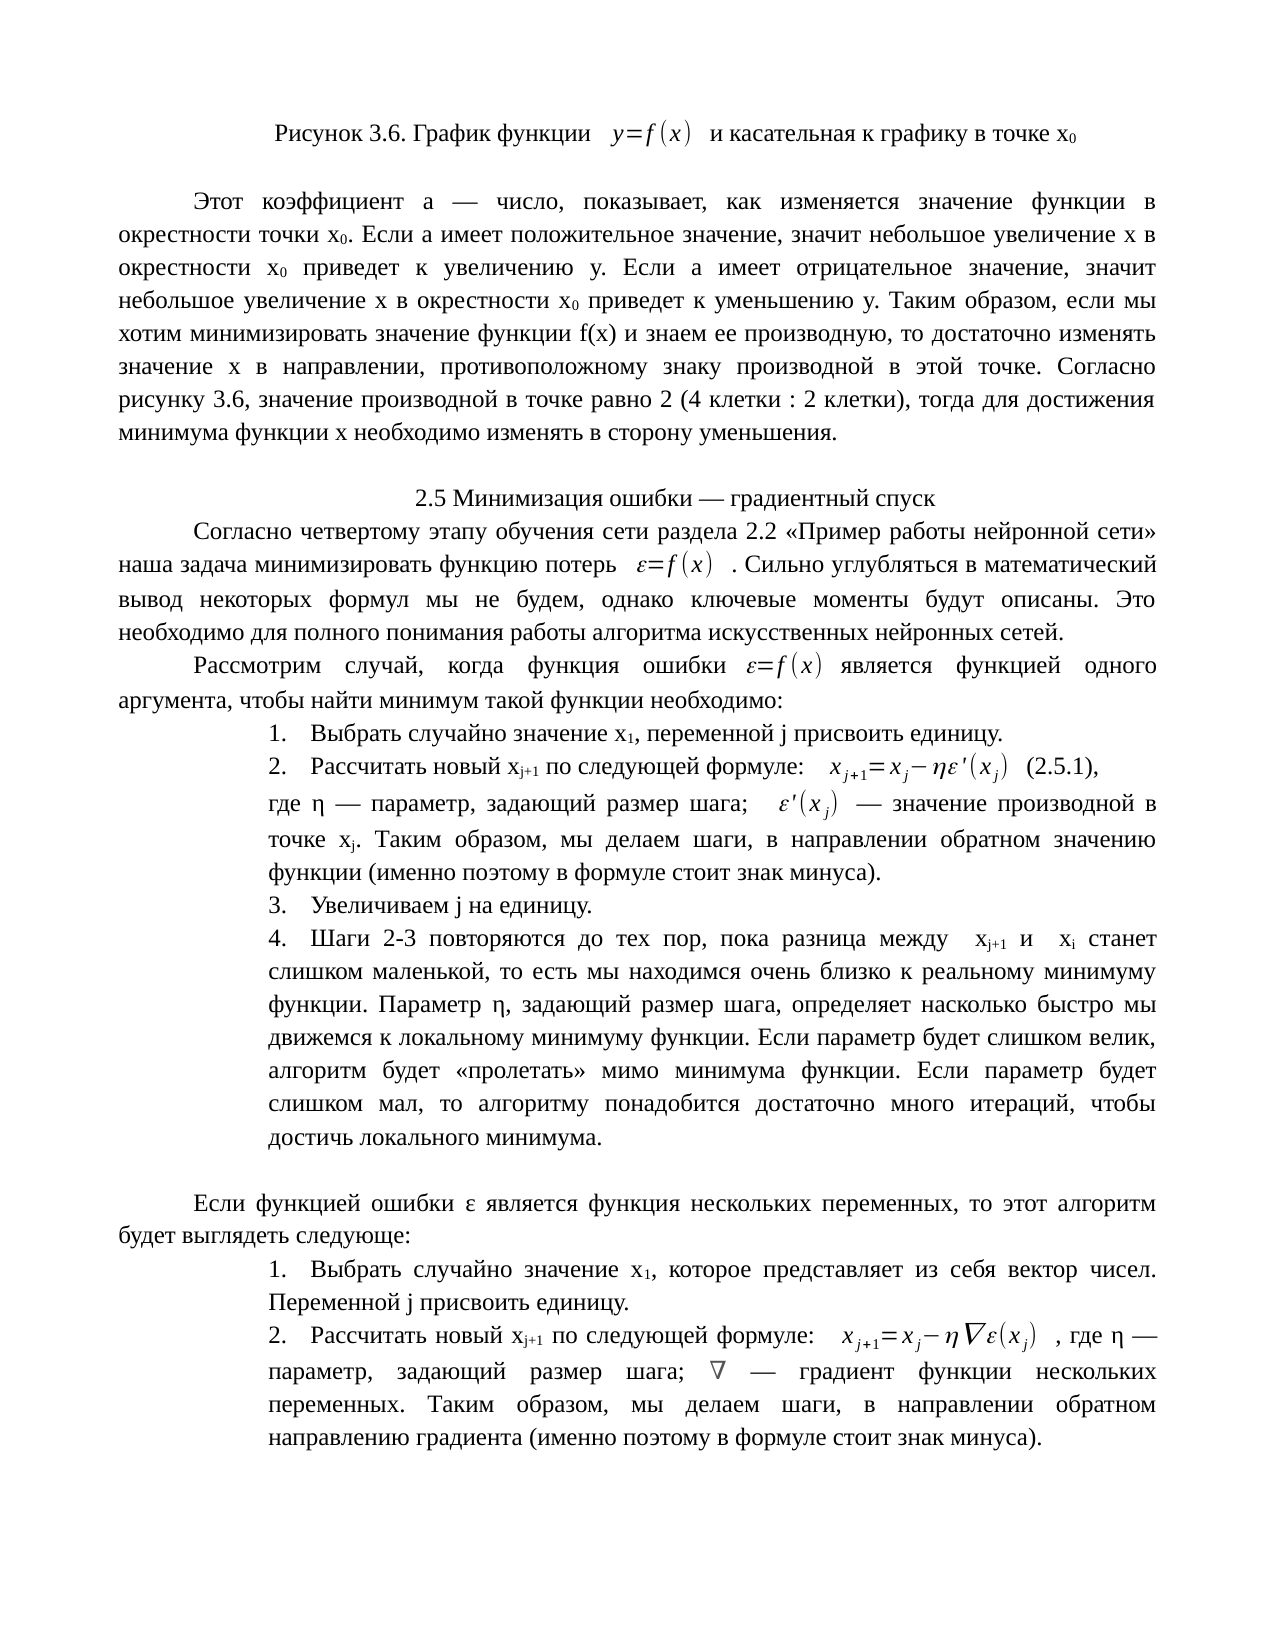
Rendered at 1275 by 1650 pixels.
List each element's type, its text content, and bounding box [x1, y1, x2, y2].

text 2.5 Минимизация ошибки — градиентный спуск [118, 483, 1157, 512]
list Увеличиваем j на единицу. [268, 890, 1157, 919]
list Рассчитать новый xj+1 по следующей формуле: , где η — параметр, задающий размер шага; ∇ — градиент функции нескольких переменных. Таким образом, мы делаем шаги, в направлении обратном направлению градиента (именно поэтому в формуле стоит знак минуса). [268, 1320, 1157, 1451]
list Выбрать случайно значение x1, которое представляет из себя вектор чисел. Переменной j присвоить единицу. [268, 1254, 1157, 1315]
text Рисунок 3.6. График функциии касательная к графику в точке x0 [118, 118, 1157, 149]
text Если функцией ошибки ε является функция нескольких переменных, то этот алгоритм будет выглядеть следующе: [118, 1188, 1157, 1249]
list Рассчитать новый xj+1 по следующей формуле: (2.5.1), [268, 751, 1157, 783]
list Выбрать случайно значение x1, переменной j присвоить единицу. [268, 718, 1157, 747]
text Этот коэффициент a — число, показывает, как изменяется значение функции в окрестности точки x0. Если a имеет положительное значение, значит небольшое увеличение x в окрестности x0 приведет к увеличению y. Если a имеет отрицательное значение, значит небольшое увеличение x в окрестности x0 приведет к уменьшению y. Таким образом, если мы хотим минимизировать значение функции f(x) и знаем ее производную, то достаточно изменять значение x в направлении, противоположному знаку производной в этой точке. Согласно рисунку 3.6, значение производной в точке равно 2 (4 клетки : 2 клетки), тогда для достижения минимума функции x необходимо изменять в сторону уменьшения. [118, 186, 1157, 446]
list Шаги 2-3 повторяются до тех пор, пока разница между xj+1 и xi станет слишком маленькой, то есть мы находимся очень близко к реальному минимуму функции. Параметр η, задающий размер шага, определяет насколько быстро мы движемся к локальному минимуму функции. Если параметр будет слишком велик, алгоритм будет «пролетать» мимо минимума функции. Если параметр будет слишком мал, то алгоритму понадобится достаточно много итераций, чтобы достичь локального минимума. [268, 923, 1157, 1150]
text Согласно четвертому этапу обучения сети раздела 2.2 «Пример работы нейронной сети» наша задача минимизировать функцию потерь. Сильно углубляться в математический вывод некоторых формул мы не будем, однако ключевые моменты будут описаны. Это необходимо для полного понимания работы алгоритма искусственных нейронных сетей. [118, 516, 1157, 646]
text Рассмотрим случай, когда функция ошибкиявляется функцией одного аргумента, чтобы найти минимум такой функции необходимо: [118, 650, 1157, 713]
list где η — параметр, задающий размер шага; — значение производной в точке xj. Таким образом, мы делаем шаги, в направлении обратном значению функции (именно поэтому в формуле стоит знак минуса). [268, 788, 1157, 886]
